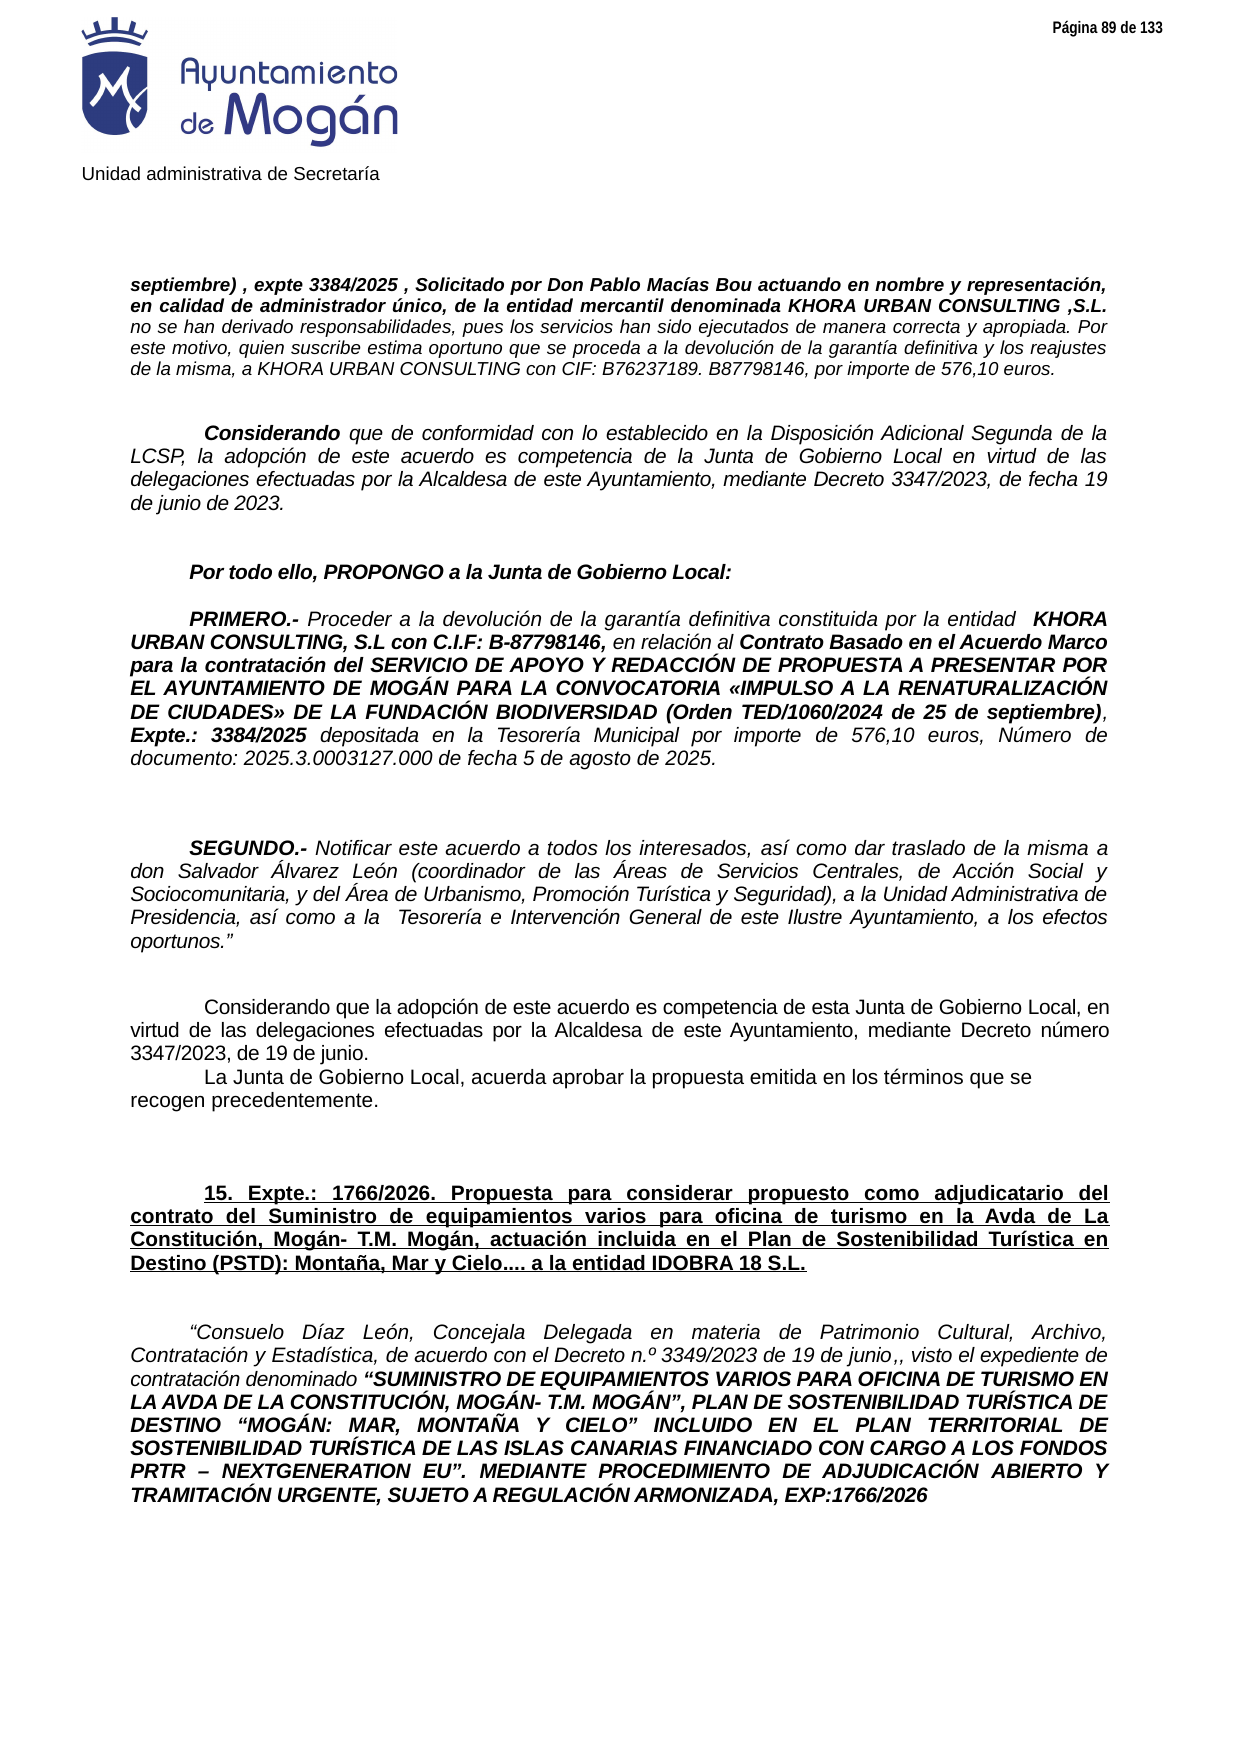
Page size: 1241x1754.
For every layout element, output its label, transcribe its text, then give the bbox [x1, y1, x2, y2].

text Por todo ello, PROPONGO a la Junta de Gobierno Local: [130, 561, 1110, 584]
text SEGUNDO.- Notificar este acuerdo a todos los interesados, así como dar traslado de la misma a don Salvador Álvarez León (coordinador de las Áreas de Servicios Centrales, de Acción Social y Sociocomunitaria, y del Área de Urbanismo, Promoción Turística y Seguridad), a la Unidad Administrativa de Presidencia, así como a la Tesorería e Intervención General de este Ilustre Ayuntamiento, a los efectos oportunos.” [130, 836, 1110, 952]
text La Junta de Gobierno Local, acuerda aprobar la propuesta emitida en los términos que se recogen precedentemente. [130, 1065, 1110, 1112]
text septiembre) , expte 3384/2025 , Solicitado por Don Pablo Macías Bou actuando en nombre y representación, en calidad de administrador único, de la entidad mercantil denominada KHORA URBAN CONSULTING ,S.L. no se han derivado responsabilidades, pues los servicios han sido ejecutados de manera correcta y apropiada. Por este motivo, quien suscribe estima oportuno que se proceda a la devolución de la garantía definitiva y los reajustes de la misma, a KHORA URBAN CONSULTING con CIF: B76237189. B87798146, por importe de 576,10 euros. [130, 275, 1110, 379]
text PRIMERO.- Proceder a la devolución de la garantía definitiva constituida por la entidad KHORA URBAN CONSULTING, S.L con C.I.F: B-87798146, en relación al Contrato Basado en el Acuerdo Marco para la contratación del SERVICIO DE APOYO Y REDACCIÓN DE PROPUESTA A PRESENTAR POR EL AYUNTAMIENTO DE MOGÁN PARA LA CONVOCATORIA «IMPULSO A LA RENATURALIZACIÓN DE CIUDADES» DE LA FUNDACIÓN BIODIVERSIDAD (Orden TED/1060/2024 de 25 de septiembre), Expte.: 3384/2025 depositada en la Tesorería Municipal por importe de 576,10 euros, Número de documento: 2025.3.0003127.000 de fecha 5 de agosto de 2025. [130, 607, 1110, 770]
text “Consuelo Díaz León, Concejala Delegada en materia de Patrimonio Cultural, Archivo, Contratación y Estadística, de acuerdo con el Decreto n.º 3349/2023 de 19 de junio,, visto el expediente de contratación denominado “SUMINISTRO DE EQUIPAMIENTOS VARIOS PARA OFICINA DE TURISMO EN LA AVDA DE LA CONSTITUCIÓN, MOGÁN- T.M. MOGÁN”, PLAN DE SOSTENIBILIDAD TURÍSTICA DE DESTINO “MOGÁN: MAR, MONTAÑA Y CIELO” INCLUIDO EN EL PLAN TERRITORIAL DE SOSTENIBILIDAD TURÍSTICA DE LAS ISLAS CANARIAS FINANCIADO CON CARGO A LOS FONDOS PRTR – NEXTGENERATION EU”. MEDIANTE PROCEDIMIENTO DE ADJUDICACIÓN ABIERTO Y TRAMITACIÓN URGENTE, SUJETO A REGULACIÓN ARMONIZADA, EXP:1766/2026 [130, 1321, 1110, 1507]
picture [81, 17, 398, 153]
text Considerando que la adopción de este acuerdo es competencia de esta Junta de Gobierno Local, en virtud de las delegaciones efectuadas por la Alcaldesa de este Ayuntamiento, mediante Decreto número 3347/2023, de 19 de junio. [130, 996, 1110, 1065]
text 15. Expte.: 1766/2026. Propuesta para considerar propuesto como adjudicatario del contrato del Suministro de equipamientos varios para oficina de turismo en la Avda de La [130, 1181, 1110, 1225]
text Constitución, Mogán- T.M. Mogán, actuación incluida en el Plan de Sostenibilidad Turística en Destino (PSTD): Montaña, Mar y Cielo.... a la entidad IDOBRA 18 S.L. [130, 1226, 1110, 1274]
text Considerando que de conformidad con lo establecido en la Disposición Adicional Segunda de la LCSP, la adopción de este acuerdo es competencia de la Junta de Gobierno Local en virtud de las delegaciones efectuadas por la Alcaldesa de este Ayuntamiento, mediante Decreto 3347/2023, de fecha 19 de junio de 2023. [130, 421, 1110, 514]
